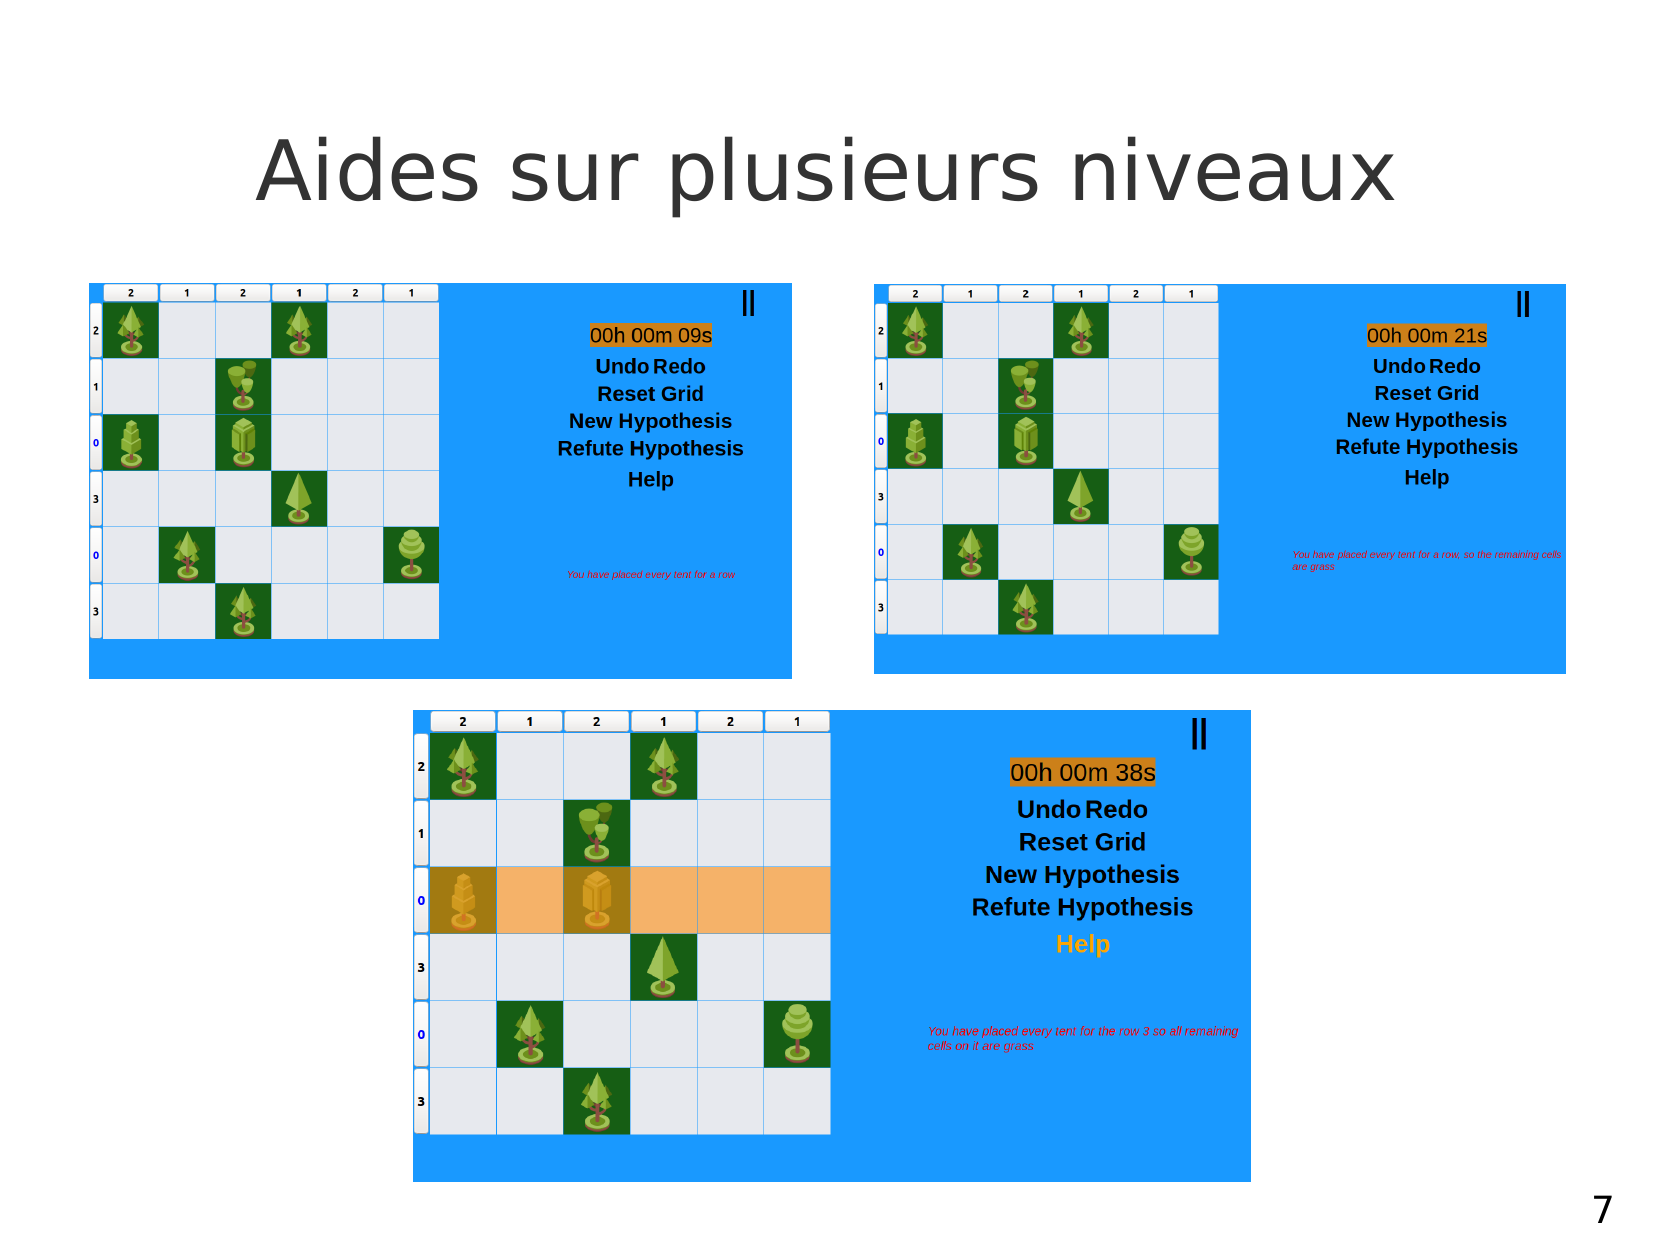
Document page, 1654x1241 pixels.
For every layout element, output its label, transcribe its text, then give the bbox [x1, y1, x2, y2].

picture [89, 283, 792, 679]
title Aides sur plusieurs niveaux [114, 73, 1539, 271]
text_box 7 [1576, 1181, 1630, 1240]
picture [413, 710, 1251, 1182]
picture [874, 284, 1566, 674]
